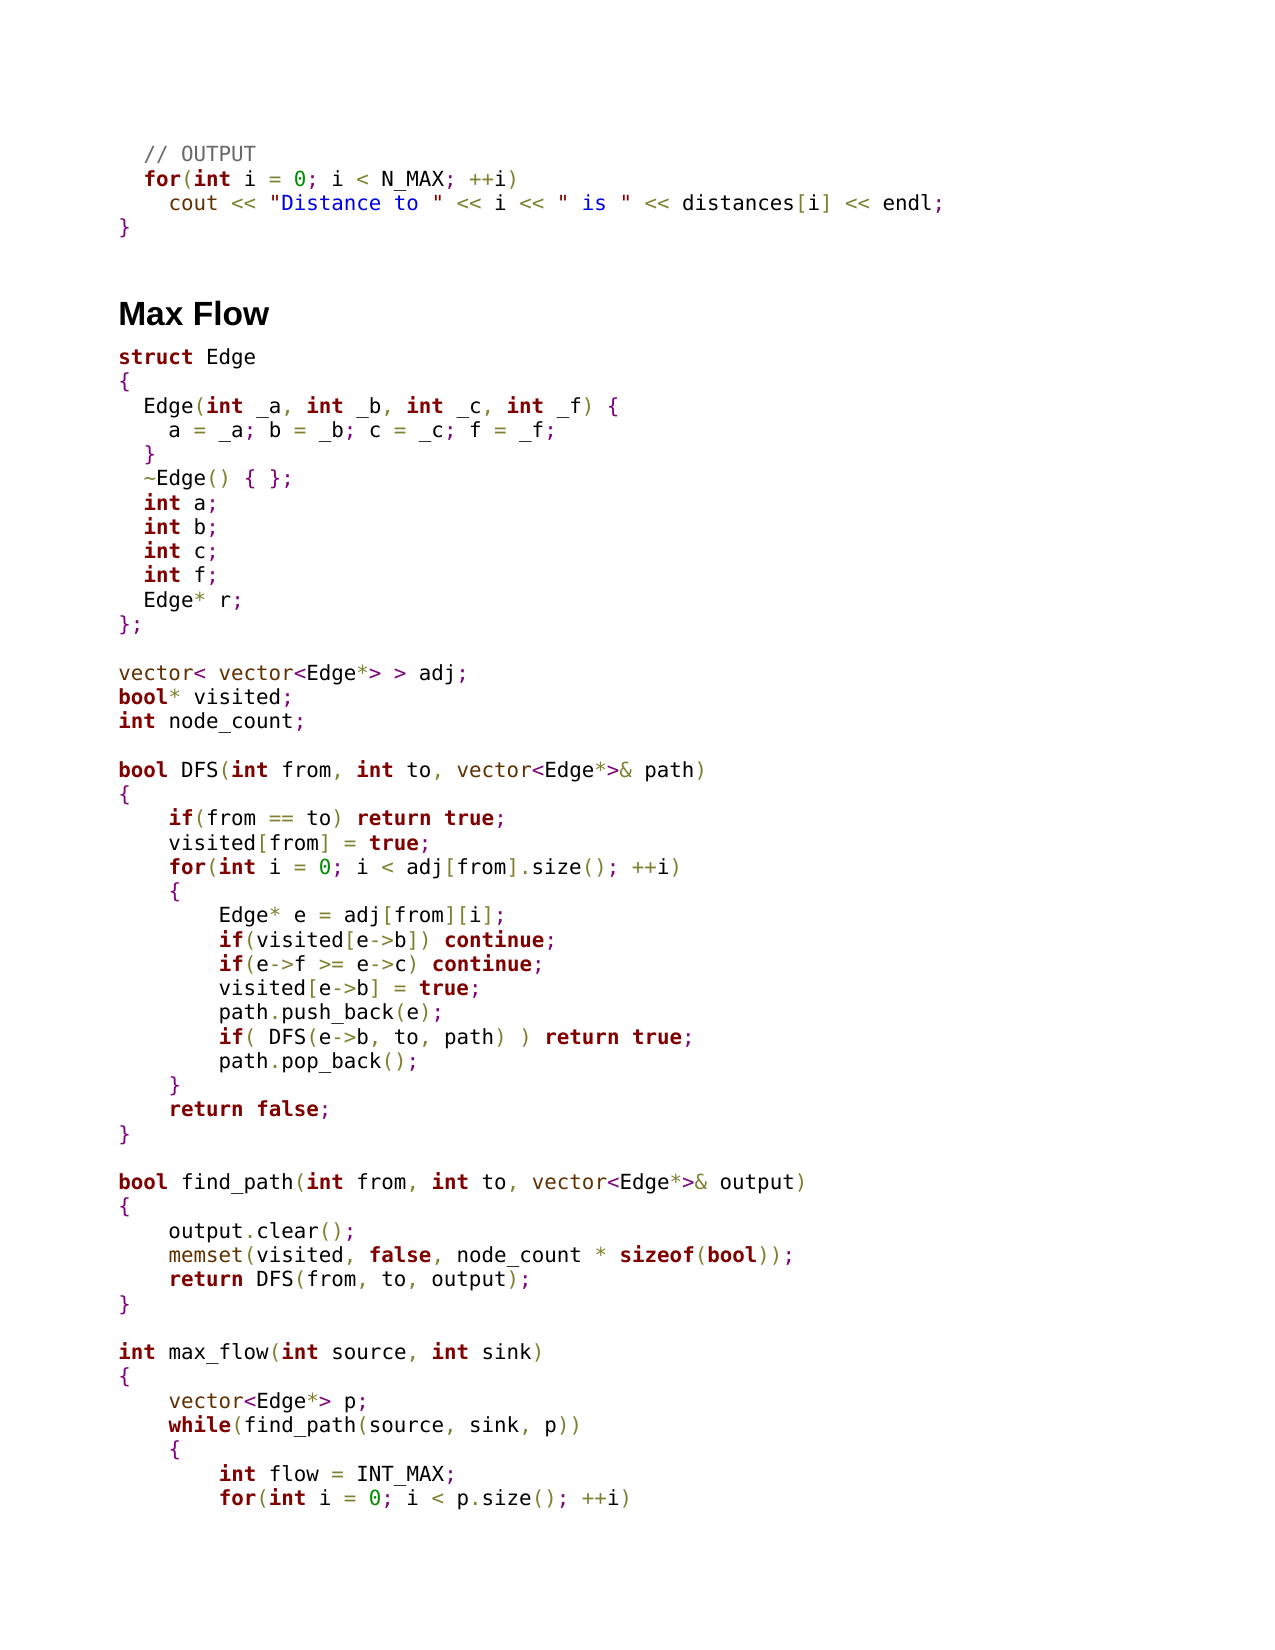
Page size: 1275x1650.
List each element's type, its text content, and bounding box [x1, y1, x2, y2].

text if(from == to) return true; [118, 806, 1157, 831]
text vector<Edge*> p; [118, 1389, 1157, 1413]
text return false; [118, 1097, 1157, 1122]
text path.push_back(e); [118, 1000, 1157, 1025]
text output.clear(); [118, 1219, 1157, 1243]
text { [118, 1437, 1157, 1462]
text } [118, 1122, 1157, 1146]
text for(int i = 0; i < adj[from].size(); ++i) [118, 855, 1157, 879]
text { [118, 782, 1157, 806]
text bool find_path(int from, int to, vector<Edge*>& output) [118, 1170, 1157, 1194]
text for(int i = 0; i < p.size(); ++i) [118, 1486, 1157, 1510]
text { [118, 1194, 1157, 1219]
text // OUTPUT [118, 142, 1157, 167]
text Edge* e = adj[from][i]; [118, 903, 1157, 928]
text struct Edge [118, 345, 1157, 369]
text ~Edge() { }; [118, 466, 1157, 491]
text if(visited[e->b]) continue; [118, 928, 1157, 952]
text } [118, 215, 1157, 239]
text Edge* r; [118, 588, 1157, 612]
text vector< vector<Edge*> > adj; [118, 661, 1157, 685]
text { [118, 369, 1157, 394]
text } [118, 1292, 1157, 1316]
text visited[from] = true; [118, 831, 1157, 855]
text { [118, 1364, 1157, 1389]
text int c; [118, 539, 1157, 563]
text a = _a; b = _b; c = _c; f = _f; [118, 418, 1157, 442]
text bool DFS(int from, int to, vector<Edge*>& path) [118, 758, 1157, 782]
text } [118, 442, 1157, 466]
text Edge(int _a, int _b, int _c, int _f) { [118, 394, 1157, 418]
text while(find_path(source, sink, p)) [118, 1413, 1157, 1437]
text { [118, 879, 1157, 903]
text for(int i = 0; i < N_MAX; ++i) [118, 167, 1157, 191]
text } [118, 1073, 1157, 1097]
text int b; [118, 515, 1157, 539]
text bool* visited; [118, 685, 1157, 709]
text memset(visited, false, node_count * sizeof(bool)); [118, 1243, 1157, 1267]
text visited[e->b] = true; [118, 976, 1157, 1000]
text }; [118, 612, 1157, 636]
text int max_flow(int source, int sink) [118, 1340, 1157, 1364]
text int flow = INT_MAX; [118, 1462, 1157, 1486]
text int a; [118, 491, 1157, 515]
text path.pop_back(); [118, 1049, 1157, 1073]
text if(e->f >= e->c) continue; [118, 952, 1157, 976]
text cout << "Distance to " << i << " is " << distances[i] << endl; [118, 191, 1157, 215]
subtitle Max Flow [118, 294, 1157, 333]
text int node_count; [118, 709, 1157, 733]
text if( DFS(e->b, to, path) ) return true; [118, 1025, 1157, 1049]
text return DFS(from, to, output); [118, 1267, 1157, 1292]
text int f; [118, 563, 1157, 588]
